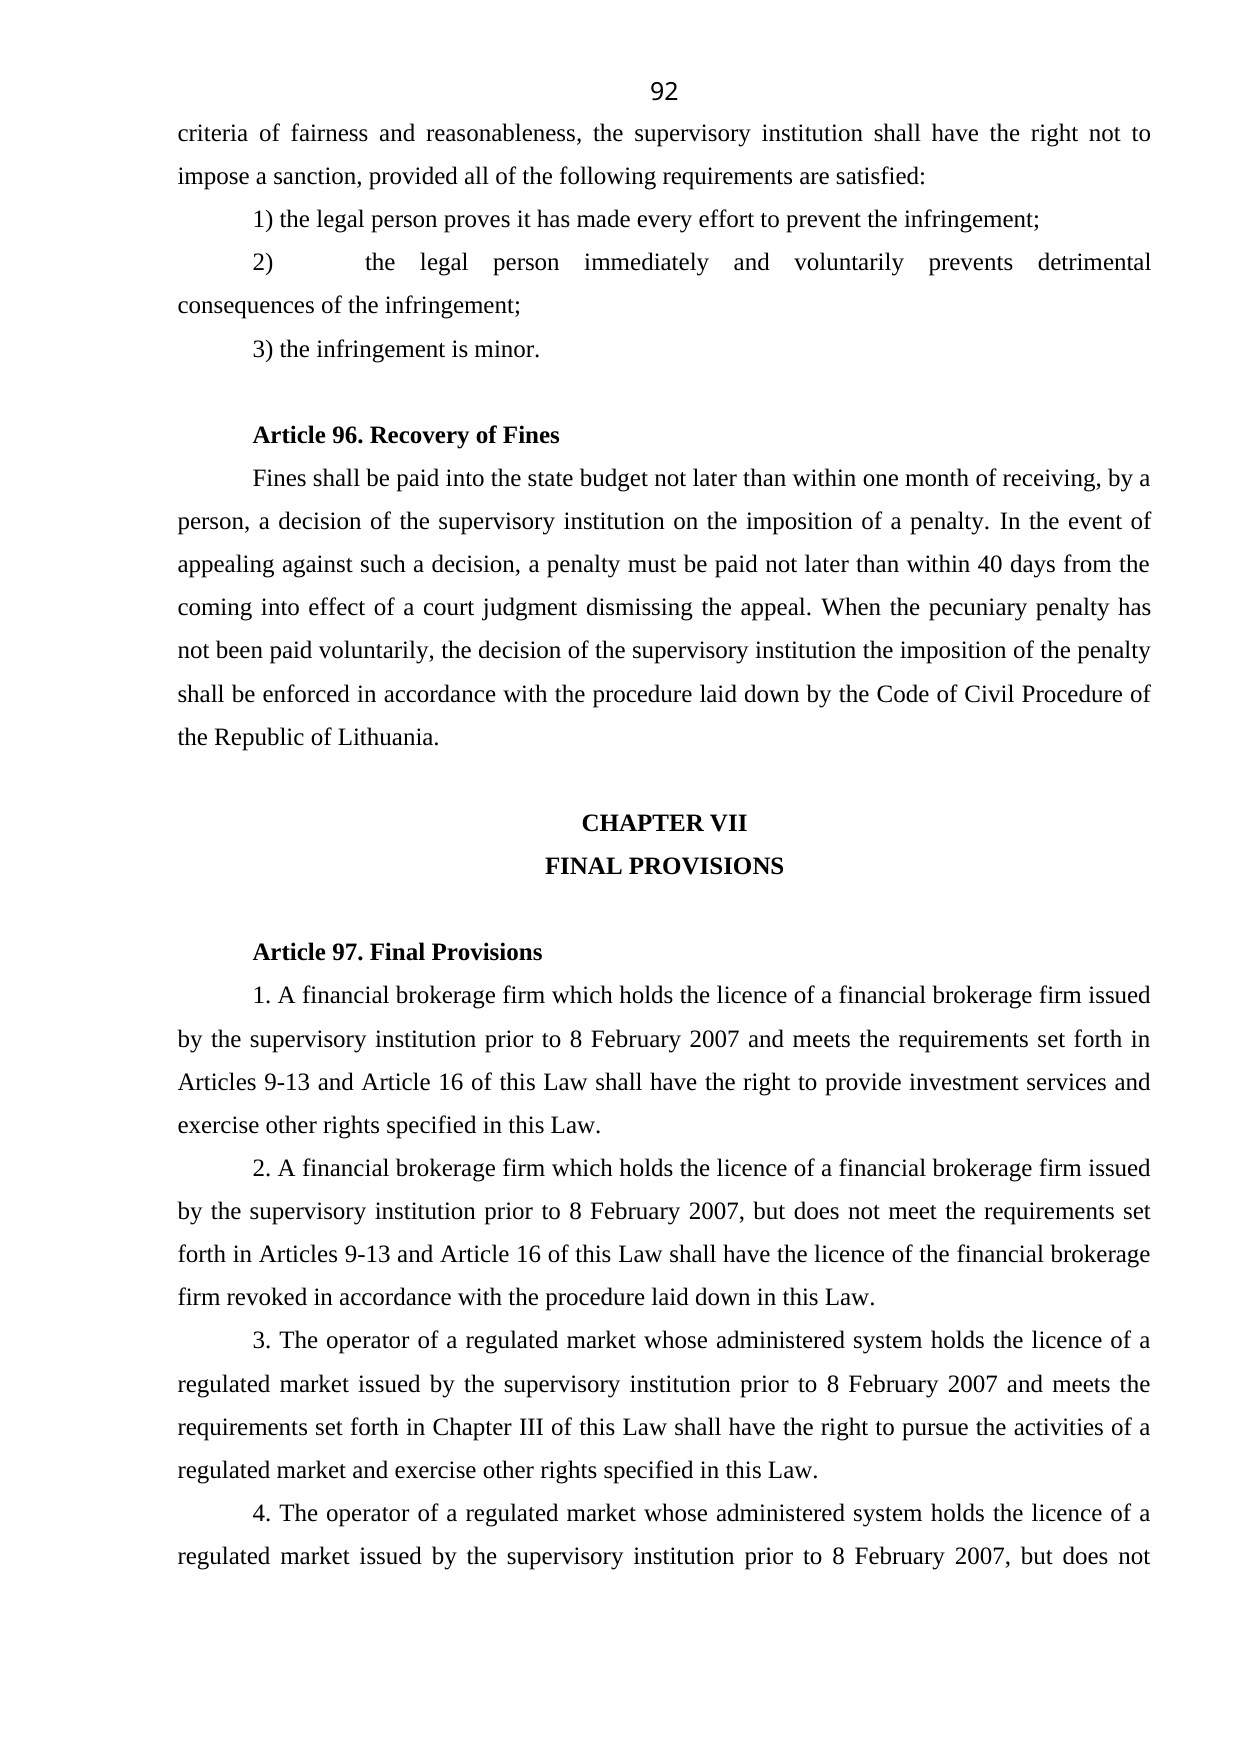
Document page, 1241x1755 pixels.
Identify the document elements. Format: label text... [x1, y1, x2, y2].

text 4. The operator of a regulated market whose administered system holds the licence of a regulated market issued by the supervisory institution prior to 8 February 2007, but does not [177, 1498, 1152, 1570]
text Article 97. Final Provisions [177, 937, 1152, 966]
text CHAPTER VII [177, 808, 1152, 837]
text FINAL PROVISIONS [177, 851, 1152, 880]
text Article 96. Recovery of Fines [177, 420, 1152, 449]
text 3) the infringement is minor. [177, 334, 1152, 362]
text 1. A financial brokerage firm which holds the licence of a financial brokerage firm issued by the supervisory institution prior to 8 February 2007 and meets the requirements set forth in Articles 9-13 and Article 16 of this Law shall have the right to provide investment services and exercise other rights specified in this Law. [177, 981, 1152, 1139]
text 3. The operator of a regulated market whose administered system holds the licence of a regulated market issued by the supervisory institution prior to 8 February 2007 and meets the requirements set forth in Chapter III of this Law shall have the right to pursue the activities of a regulated market and exercise other rights specified in this Law. [177, 1326, 1152, 1484]
text criteria of fairness and reasonableness, the supervisory institution shall have the right not to impose a sanction, provided all of the following requirements are satisfied: [177, 118, 1152, 190]
text 1) the legal person proves it has made every effort to prevent the infringement; [177, 204, 1152, 233]
text 2) the legal person immediately and voluntarily prevents detrimental consequences of the infringement; [177, 247, 1152, 319]
text 2. A financial brokerage firm which holds the licence of a financial brokerage firm issued by the supervisory institution prior to 8 February 2007, but does not meet the requirements set forth in Articles 9-13 and Article 16 of this Law shall have the licence of the financial brokerage firm revoked in accordance with the procedure laid down in this Law. [177, 1153, 1152, 1311]
text Fines shall be paid into the state budget not later than within one month of receiving, by a person, a decision of the supervisory institution on the imposition of a penalty. In the event of appealing against such a decision, a penalty must be paid not later than within 40 days from the coming into effect of a court judgment dismissing the appeal. When the pecuniary penalty has not been paid voluntarily, the decision of the supervisory institution the imposition of the penalty shall be enforced in accordance with the procedure laid down by the Code of Civil Procedure of the Republic of Lithuania. [177, 463, 1152, 751]
